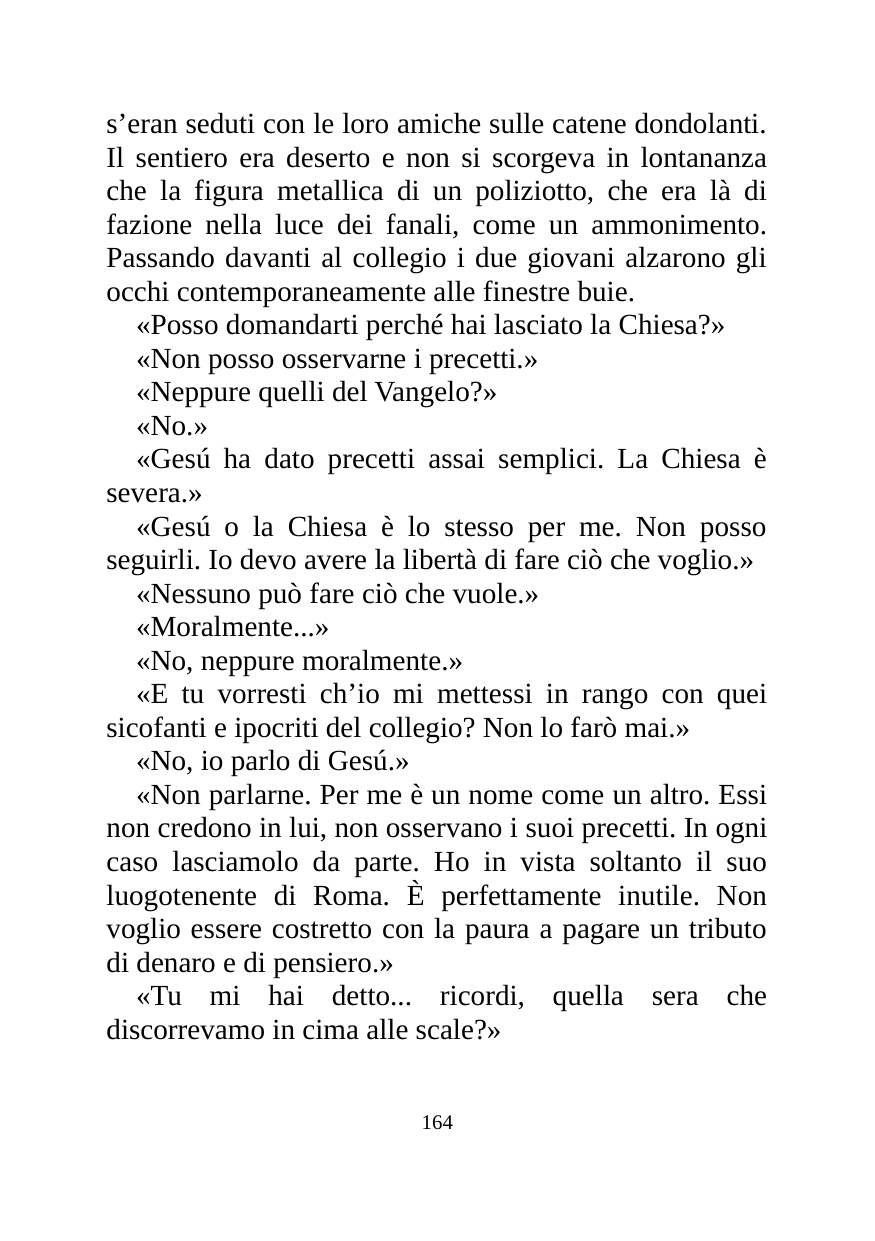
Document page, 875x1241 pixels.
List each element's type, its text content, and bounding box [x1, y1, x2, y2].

text «Nessuno può fare ciò che vuole.» [106, 576, 768, 609]
text «Tu mi hai detto... ricordi, quella sera che discorrevamo in cima alle scale?» [106, 978, 768, 1045]
text «No, io parlo di Gesú.» [106, 743, 768, 777]
text «No, neppure moralmente.» [106, 643, 768, 676]
text «Non parlarne. Per me è un nome come un altro. Essi non credono in lui, non osservano i suoi precetti. In ogni caso lasciamolo da parte. Ho in vista soltanto il suo luogotenente di Roma. È perfettamente inutile. Non voglio essere costretto con la paura a pagare un tributo di denaro e di pensiero.» [106, 777, 768, 978]
text «Gesú ha dato precetti assai semplici. La Chiesa è severa.» [106, 442, 768, 509]
text «Gesú o la Chiesa è lo stesso per me. Non posso seguirli. Io devo avere la libertà di fare ciò che voglio.» [106, 509, 768, 576]
text s’eran seduti con le loro amiche sulle catene dondolanti. Il sentiero era deserto e non si scorgeva in lontananza che la figura metallica di un poliziotto, che era là di fazione nella luce dei fanali, come un ammonimento. Passando davanti al collegio i due giovani alzarono gli occhi contemporaneamente alle finestre buie. [106, 106, 768, 307]
text «No.» [106, 408, 768, 442]
text «E tu vorresti ch’io mi mettessi in rango con quei sicofanti e ipocriti del collegio? Non lo farò mai.» [106, 676, 768, 743]
text «Posso domandarti perché hai lasciato la Chiesa?» [106, 307, 768, 341]
text «Moralmente...» [106, 609, 768, 643]
text «Neppure quelli del Vangelo?» [106, 374, 768, 408]
text «Non posso osservarne i precetti.» [106, 341, 768, 374]
